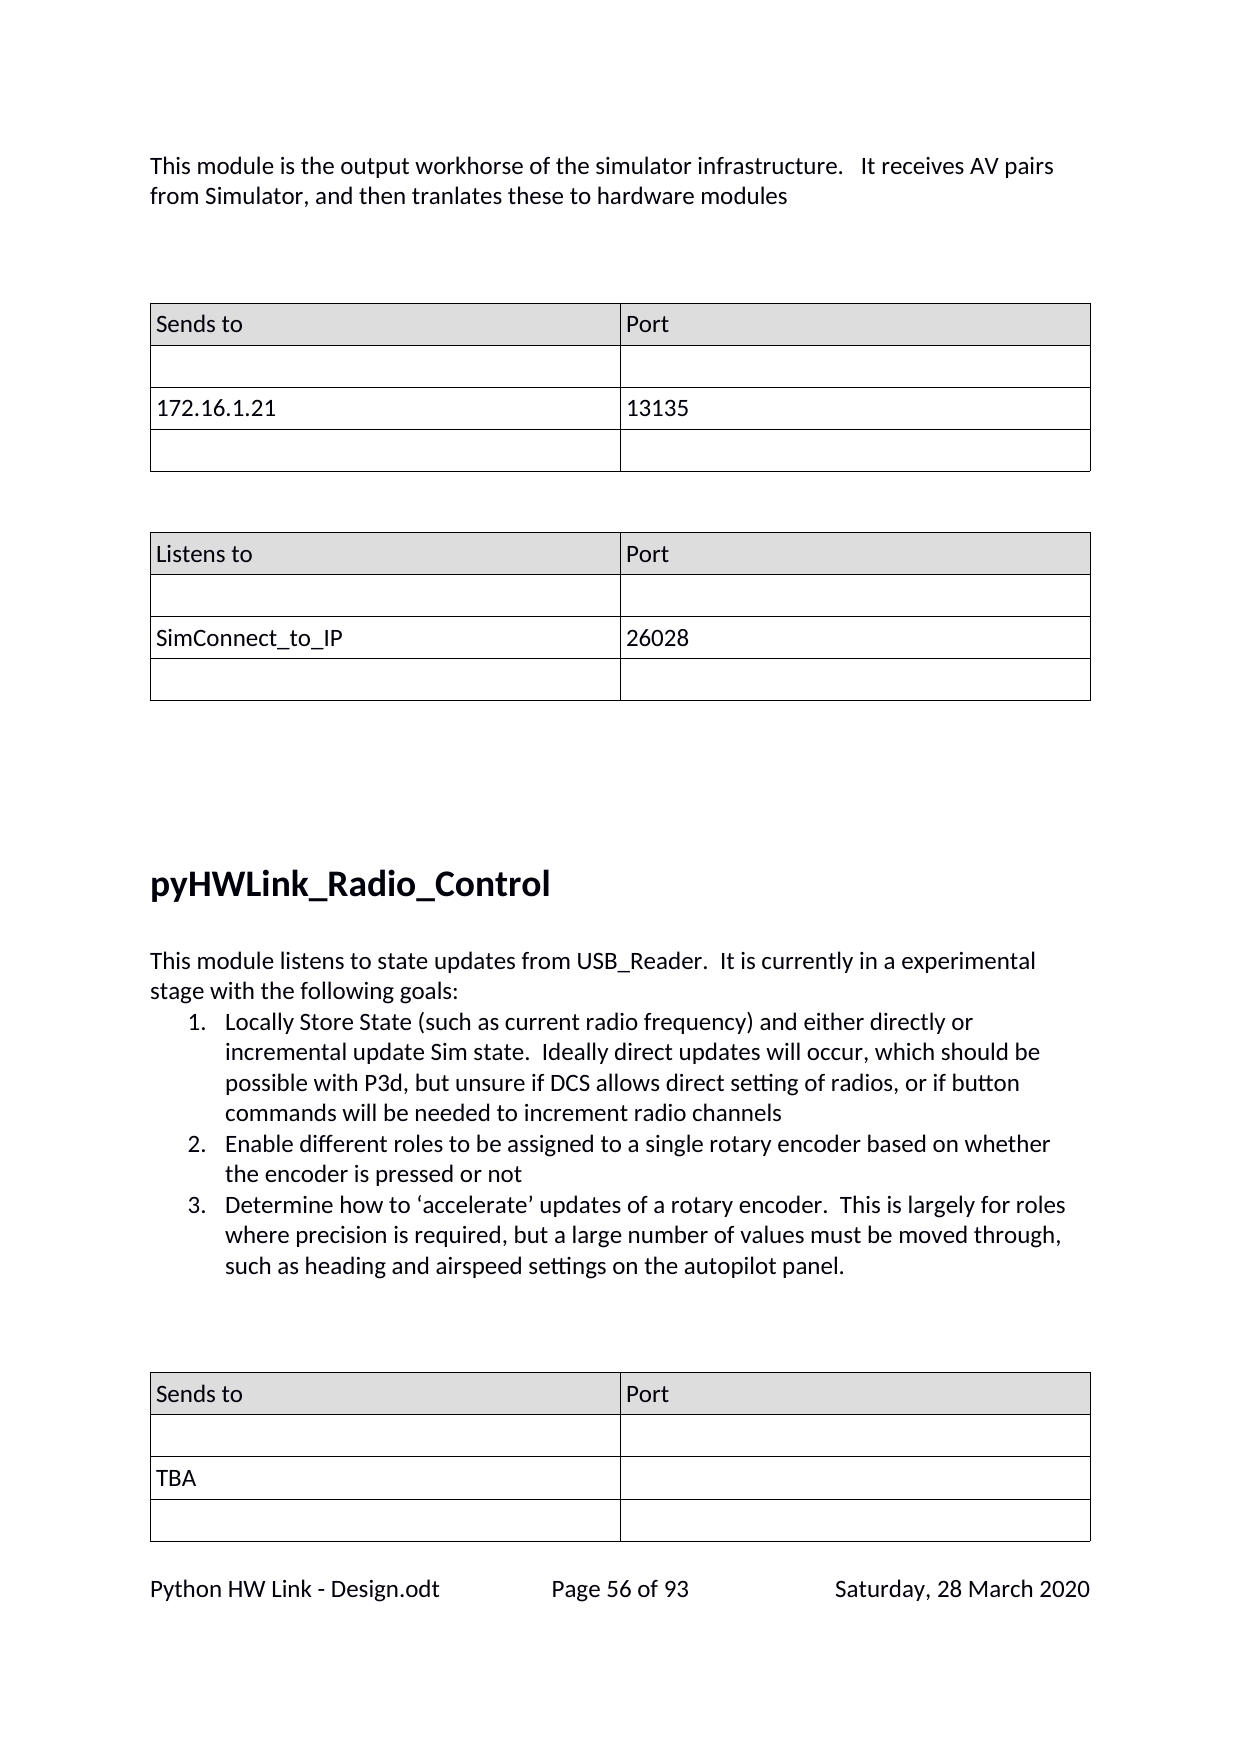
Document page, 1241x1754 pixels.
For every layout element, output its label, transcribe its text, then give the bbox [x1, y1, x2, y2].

table_cell [621, 575, 1090, 616]
table_cell TBA [151, 1457, 620, 1498]
text This module listens to state updates from USB_Reader. It is currently in a experimental stage with the following goals: [150, 945, 1090, 1006]
table_cell 26028 [621, 617, 1090, 658]
table_cell [621, 1457, 1090, 1498]
list Enable different roles to be assigned to a single rotary encoder based on whether the encoder is pressed or not [187, 1128, 1090, 1189]
table_cell [621, 1500, 1090, 1541]
table_cell 172.16.1.21 [151, 388, 620, 429]
table_header Port [621, 533, 1090, 574]
list Locally Store State (such as current radio frequency) and either directly or incremental update Sim state. Ideally direct updates will occur, which should be possible with P3d, but unsure if DCS allows direct setting of radios, or if button commands will be needed to increment radio channels [187, 1006, 1090, 1128]
table_cell [151, 575, 620, 616]
table_cell [621, 346, 1090, 387]
subtitle pyHWLink_Radio_Control [150, 860, 1090, 906]
table_cell SimConnect_to_IP [151, 617, 620, 658]
list Determine how to ‘accelerate’ updates of a rotary encoder. This is largely for roles where precision is required, but a large number of values must be moved through, such as heading and airspeed settings on the autopilot panel. [187, 1189, 1090, 1281]
table_cell [151, 1500, 620, 1541]
table_cell [621, 1415, 1090, 1456]
table_cell [151, 659, 620, 700]
table_header Sends to [151, 1373, 620, 1414]
table_header Listens to [151, 533, 620, 574]
table_header Port [621, 304, 1090, 345]
table_cell [151, 430, 620, 471]
table_cell [151, 1415, 620, 1456]
table_cell [621, 659, 1090, 700]
table_header Sends to [151, 304, 620, 345]
table_cell [151, 346, 620, 387]
table_header Port [621, 1373, 1090, 1414]
table_cell 13135 [621, 388, 1090, 429]
text This module is the output workhorse of the simulator infrastructure. It receives AV pairs from Simulator, and then tranlates these to hardware modules [150, 150, 1090, 211]
table_cell [621, 430, 1090, 471]
